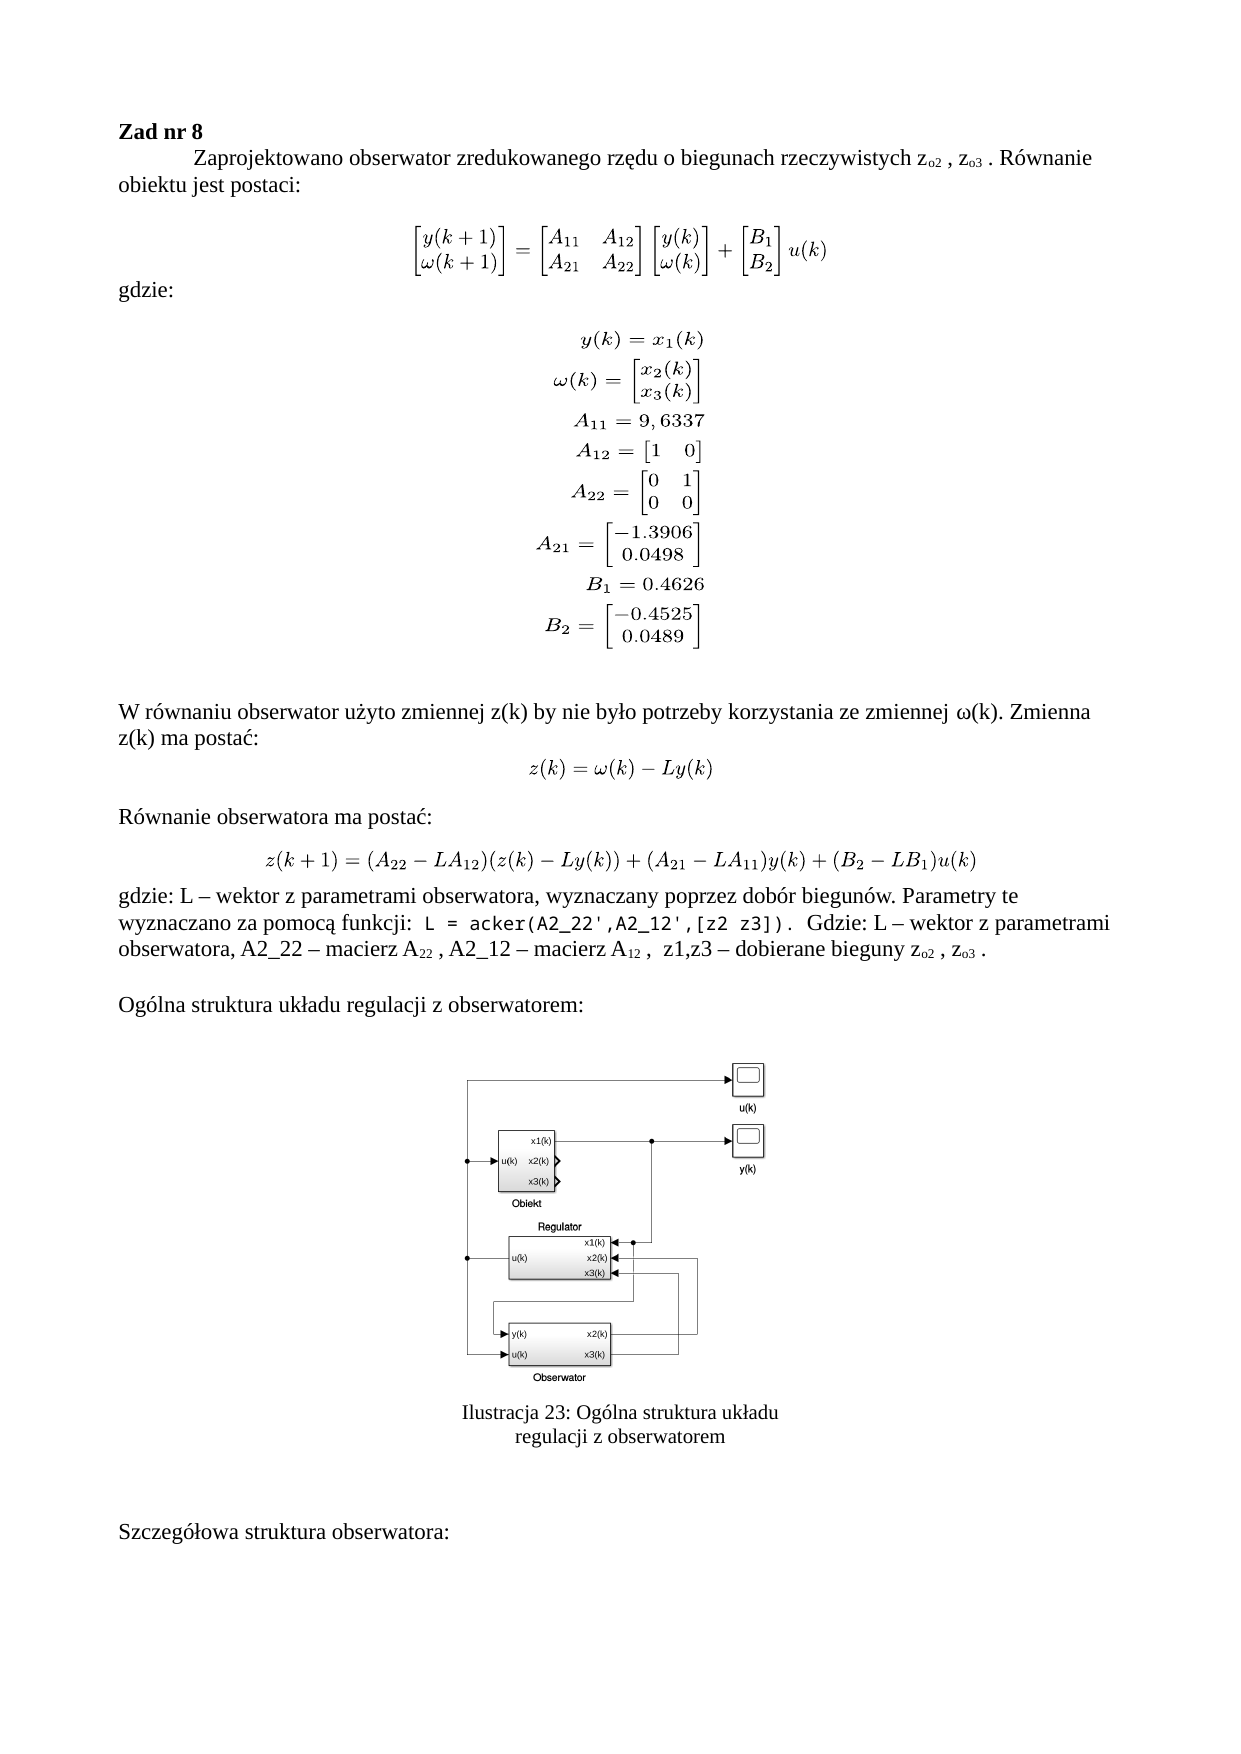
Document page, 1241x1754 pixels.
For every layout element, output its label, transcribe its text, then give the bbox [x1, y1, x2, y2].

text Ilustracja 23: Ogólna struktura układu regulacji z obserwatorem [452, 1401, 788, 1448]
text W równaniu obserwator użyto zmiennej z(k) by nie było potrzeby korzystania ze zmiennej ω(k). Zmienna z(k) ma postać: [118, 698, 1122, 751]
text Ogólna struktura układu regulacji z obserwatorem: [118, 991, 1122, 1017]
text Szczegółowa struktura obserwatora: [118, 1518, 1122, 1544]
text gdzie: L – wektor z parametrami obserwatora, wyznaczany poprzez dobór biegunów. Parametry te wyznaczano za pomocą funkcji: L = acker(A2_22',A2_12',[z2 z3]). Gdzie: L – wektor z parametrami obserwatora, A2_22 – macierz A22 , A2_12 – macierz A12 , z1,z3 – dobierane bieguny zo2 , zo3 . [118, 882, 1122, 962]
text Zad nr 8 [118, 118, 1122, 144]
text Równanie obserwatora ma postać: [118, 803, 1122, 830]
text gdzie: [118, 276, 1122, 303]
picture [452, 1049, 789, 1401]
text Zaprojektowano obserwator zredukowanego rzędu o biegunach rzeczywistych zo2 , zo3 . Równanie obiektu jest postaci: [118, 144, 1122, 197]
